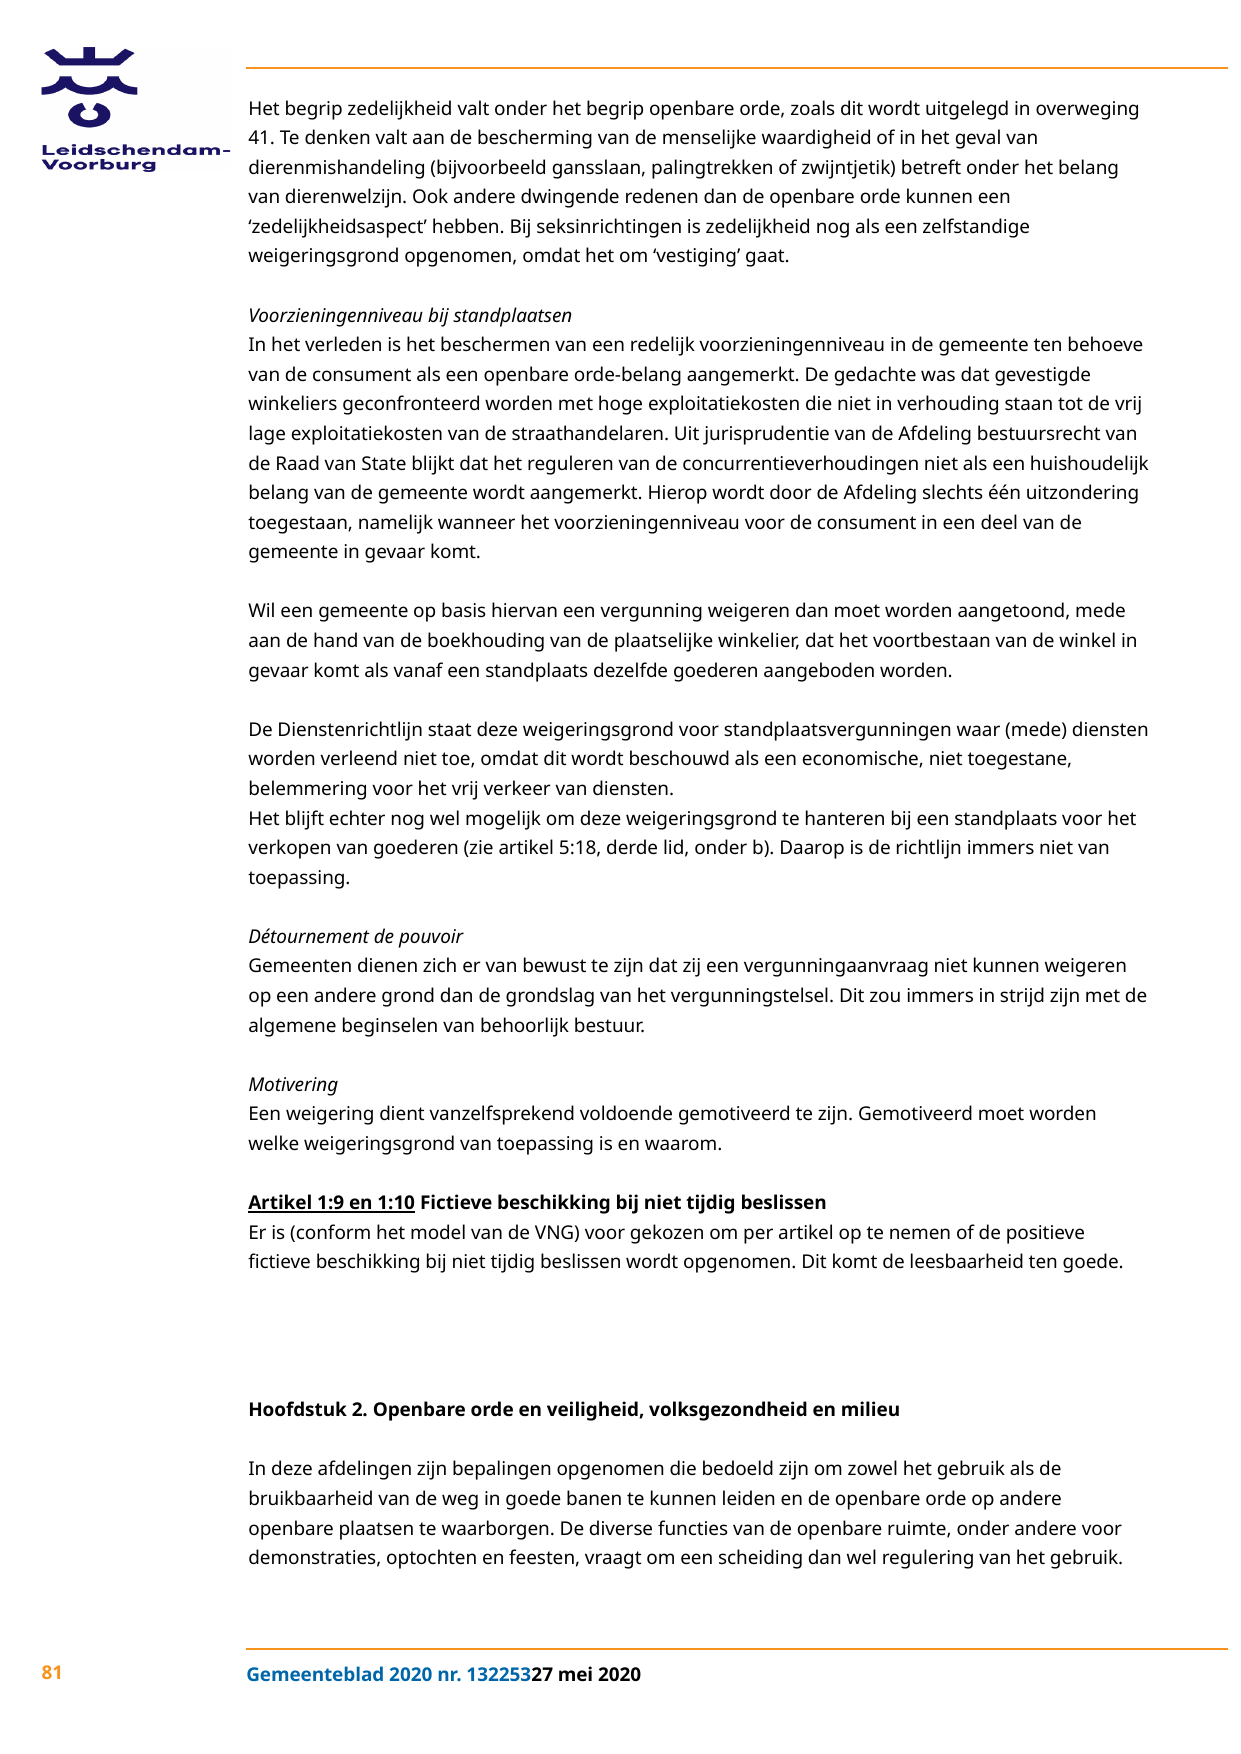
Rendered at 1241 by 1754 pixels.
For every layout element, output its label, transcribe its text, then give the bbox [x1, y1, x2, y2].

text Het begrip zedelijkheid valt onder het begrip openbare orde, zoals dit wordt uitgelegd in overweging 41. Te denken valt aan de bescherming van de menselijke waardigheid of in het geval van dierenmishandeling (bijvoorbeeld gansslaan, palingtrekken of zwijntjetik) betreft onder het belang van dierenwelzijn. Ook andere dwingende redenen dan de openbare orde kunnen een ‘zedelijkheidsaspect’ hebben. Bij seksinrichtingen is zedelijkheid nog als een zelfstandige weigeringsgrond opgenomen, omdat het om ‘vestiging’ gaat. [248, 95, 1152, 268]
text Détournement de pouvoir [248, 923, 1152, 949]
text Wil een gemeente op basis hiervan een vergunning weigeren dan moet worden aangetoond, mede aan de hand van de boekhouding van de plaatselijke winkelier, dat het voortbestaan van de winkel in gevaar komt als vanaf een standplaats dezelfde goederen aangeboden worden. [248, 598, 1152, 683]
picture [41, 47, 231, 172]
text Motivering [248, 1071, 1152, 1097]
text Voorzieningenniveau bij standplaatsen [248, 302, 1152, 328]
text De Dienstenrichtlijn staat deze weigeringsgrond voor standplaatsvergunningen waar (mede) diensten worden verleend niet toe, omdat dit wordt beschouwd als een economische, niet toegestane, belemmering voor het vrij verkeer van diensten. [248, 716, 1152, 801]
text In het verleden is het beschermen van een redelijk voorzieningenniveau in de gemeente ten behoeve van de consument als een openbare orde-belang aangemerkt. De gedachte was dat gevestigde winkeliers geconfronteerd worden met hoge exploitatiekosten die niet in verhouding staan tot de vrij lage exploitatiekosten van de straathandelaren. Uit jurisprudentie van de Afdeling bestuursrecht van de Raad van State blijkt dat het reguleren van de concurrentieverhoudingen niet als een huishoudelijk belang van de gemeente wordt aangemerkt. Hierop wordt door de Afdeling slechts één uitzondering toegestaan, namelijk wanneer het voorzieningenniveau voor de consument in een deel van de gemeente in gevaar komt. [248, 331, 1152, 564]
text Er is (conform het model van de VNG) voor gekozen om per artikel op te nemen of de positieve fictieve beschikking bij niet tijdig beslissen wordt opgenomen. Dit komt de leesbaarheid ten goede. [248, 1219, 1152, 1274]
text Gemeenten dienen zich er van bewust te zijn dat zij een vergunningaanvraag niet kunnen weigeren op een andere grond dan de grondslag van het vergunningstelsel. Dit zou immers in strijd zijn met de algemene beginselen van behoorlijk bestuur. [248, 953, 1152, 1038]
text Het blijft echter nog wel mogelijk om deze weigeringsgrond te hanteren bij een standplaats voor het verkopen van goederen (zie artikel 5:18, derde lid, onder b). Daarop is de richtlijn immers niet van toepassing. [248, 805, 1152, 890]
text Een weigering dient vanzelfsprekend voldoende gemotiveerd te zijn. Gemotiveerd moet worden welke weigeringsgrond van toepassing is en waarom. [248, 1101, 1152, 1156]
text Hoofdstuk 2. Openbare orde en veiligheid, volksgezondheid en milieu [248, 1396, 1152, 1422]
text In deze afdelingen zijn bepalingen opgenomen die bedoeld zijn om zowel het gebruik als de bruikbaarheid van de weg in goede banen te kunnen leiden en de openbare orde op andere openbare plaatsen te waarborgen. De diverse functies van de openbare ruimte, onder andere voor demonstraties, optochten en feesten, vraagt om een scheiding dan wel regulering van het gebruik. [248, 1456, 1152, 1570]
text Artikel 1:9 en 1:10 Fictieve beschikking bij niet tijdig beslissen [248, 1189, 1152, 1215]
